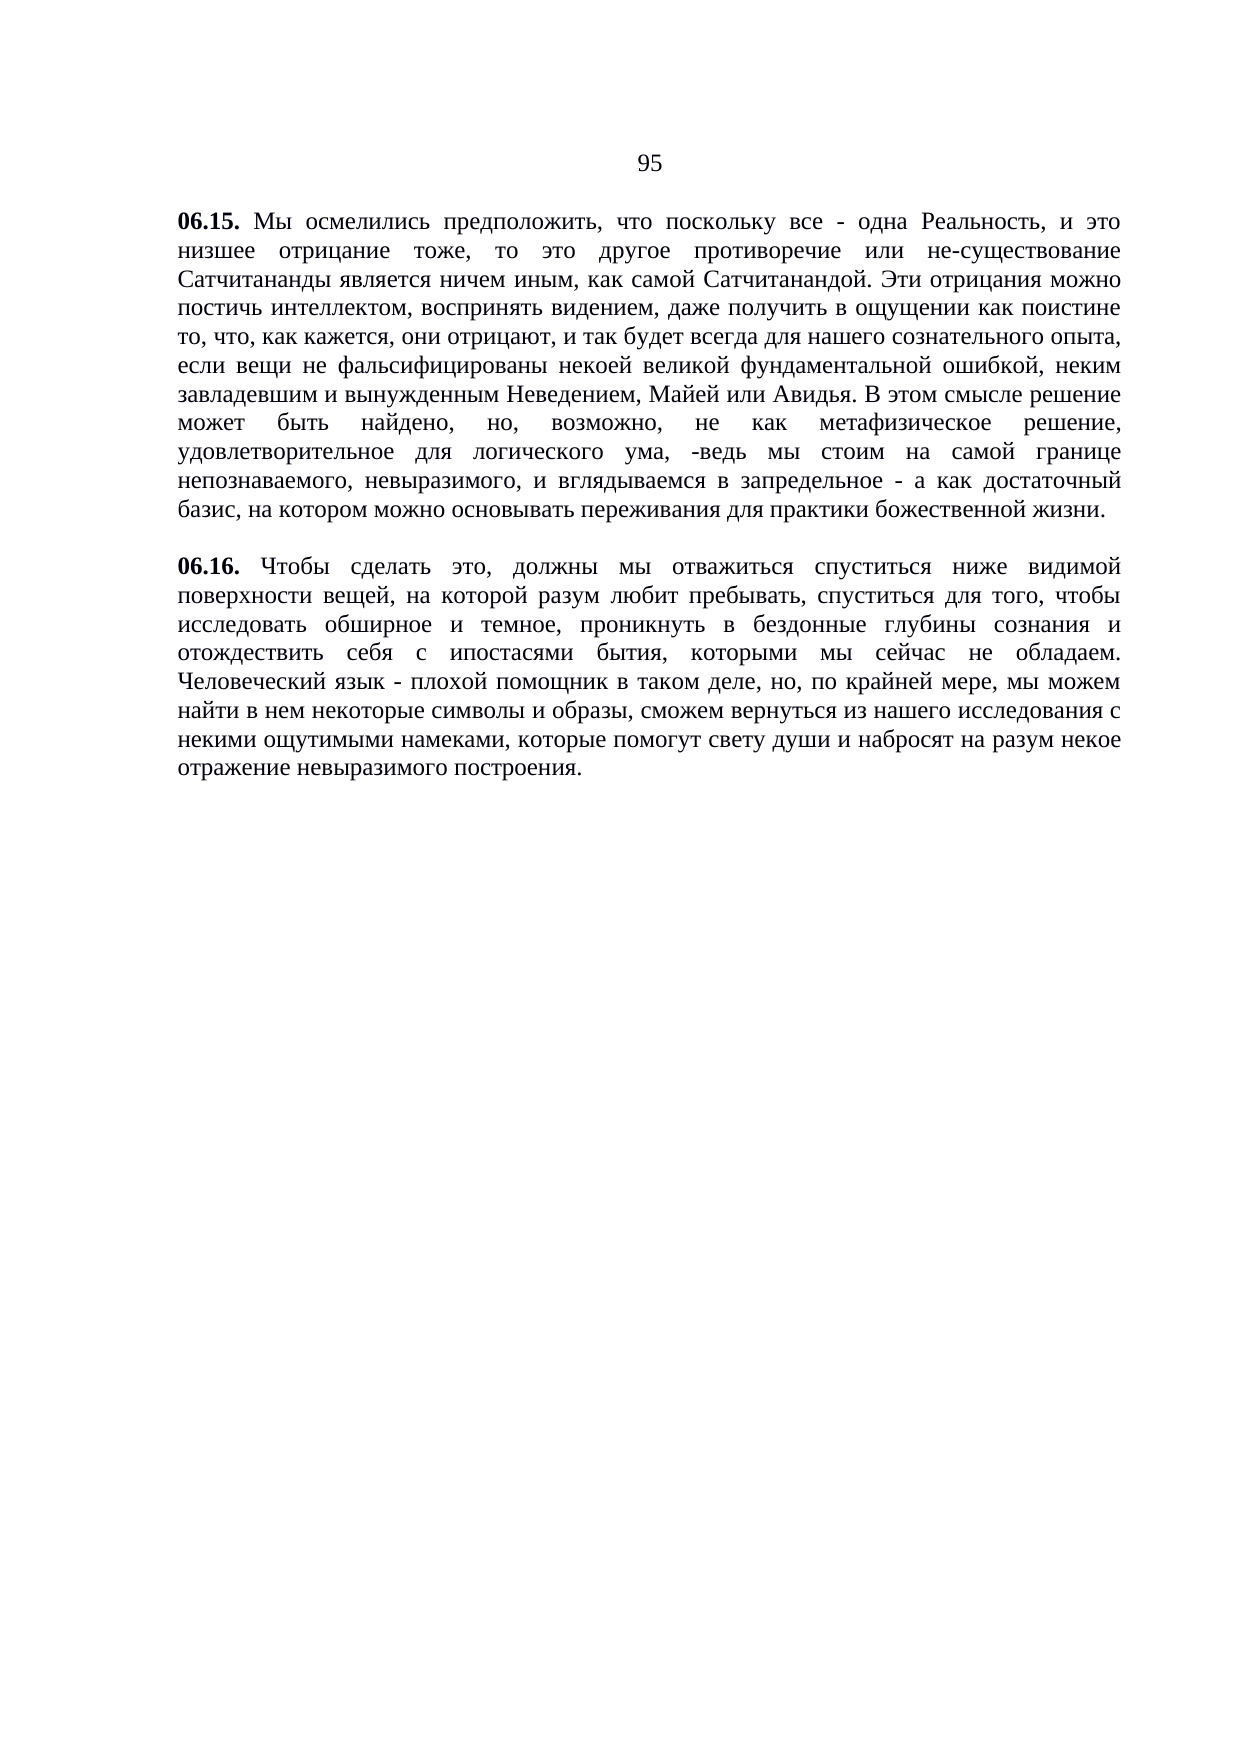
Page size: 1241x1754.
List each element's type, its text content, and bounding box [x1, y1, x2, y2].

text 06.15. Мы осмелились предположить, что поскольку все - одна Реальность, и это низшее отрицание тоже, то это другое противоречие или не-существование Сатчитананды является ничем иным, как самой Сатчитанандой. Эти отрицания можно постичь интеллектом, воспринять видением, даже получить в ощущении как поистине то, что, как кажется, они отрицают, и так будет всегда для нашего сознательного опыта, если вещи не фальсифицированы некоей великой фундаментальной ошибкой, неким завладевшим и вынужденным Неведением, Майей или Авидья. В этом смысле решение может быть найдено, но, возможно, не как метафизическое решение, удовлетворительное для логического ума, -ведь мы стоим на самой границе непознаваемого, невыразимого, и вглядываемся в запредельное - а как достаточный базис, на котором можно основывать переживания для практики божественной жизни. [177, 206, 1122, 522]
text 06.16. Чтобы сделать это, должны мы отважиться спуститься ниже видимой поверхности вещей, на которой разум любит пребывать, спуститься для того, чтобы исследовать обширное и темное, проникнуть в бездонные глубины сознания и отождествить себя с ипостасями бытия, которыми мы сейчас не обладаем. Человеческий язык - плохой помощник в таком деле, но, по крайней мере, мы можем найти в нем некоторые символы и образы, сможем вернуться из нашего исследования с некими ощутимыми намеками, которые помогут свету души и набросят на разум некое отражение невыразимого построения. [177, 551, 1122, 781]
